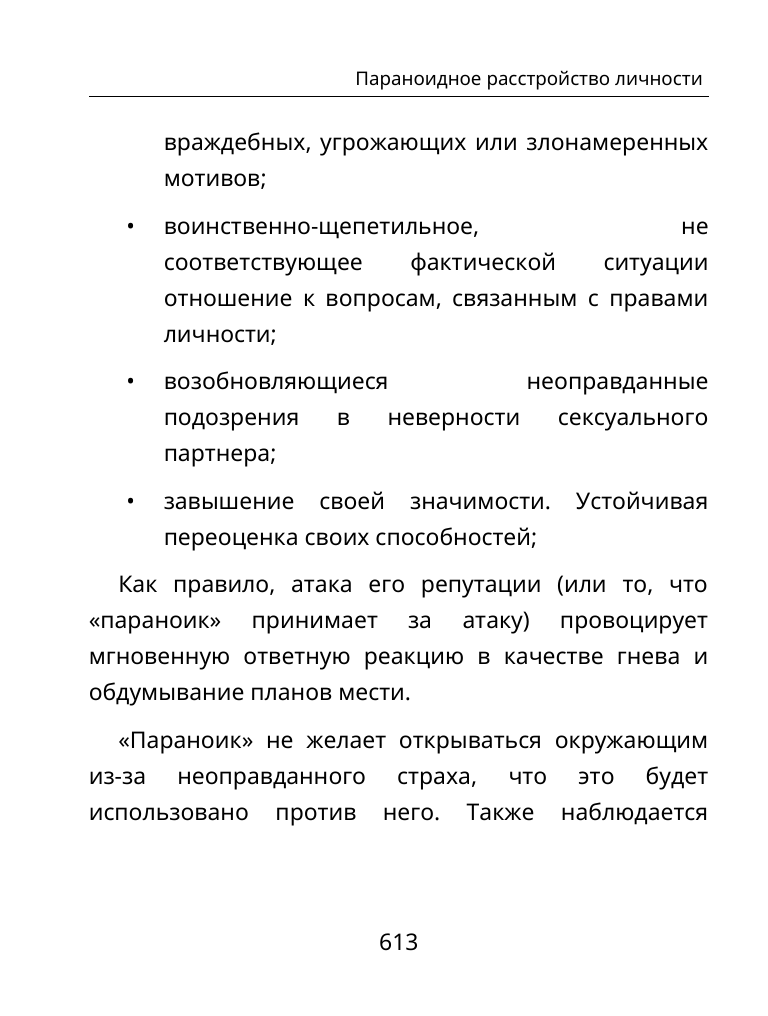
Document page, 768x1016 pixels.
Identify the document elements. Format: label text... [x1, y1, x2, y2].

list завышение своей значимости. Устойчивая переоценка своих способностей; [126, 485, 709, 552]
list враждебных, угрожающих или злонамеренных мотивов; [126, 126, 709, 193]
text Как правило, атака его репутации (или то, что «параноик» принимает за атаку) провоцирует мгновенную ответную реакцию в качестве гнева и обдумывание планов мести. [88, 568, 709, 707]
text «Параноик» не желает открываться окружающим из-за неоправданного страха, что это будет использовано против него. Также наблюдается [88, 724, 709, 827]
list воинственно-щепетильное, не соответствующее фактической ситуации отношение к вопросам, связанным с правами личности; [126, 210, 709, 349]
list возобновляющиеся неоправданные подозрения в неверности сексуального партнера; [126, 365, 709, 468]
